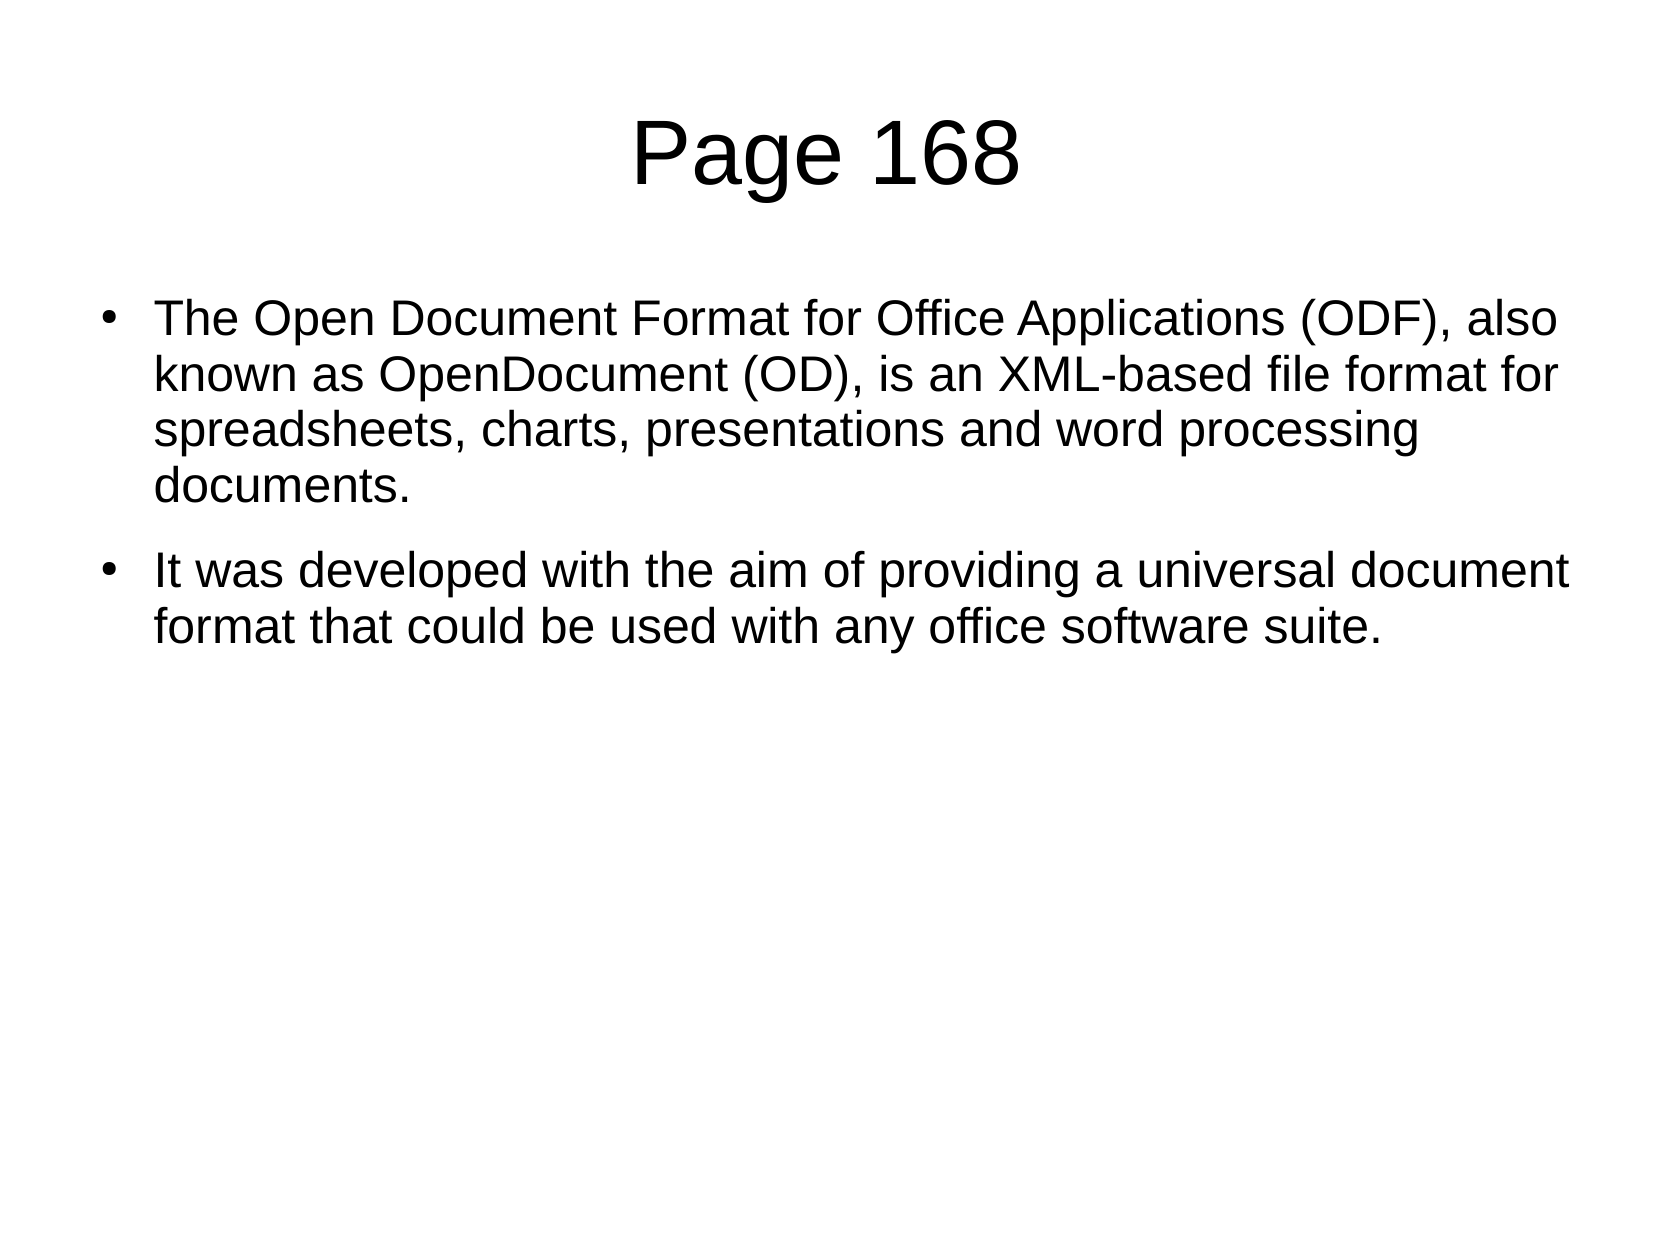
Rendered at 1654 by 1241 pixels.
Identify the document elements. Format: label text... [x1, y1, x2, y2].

title Page 168 [82, 49, 1571, 257]
list The Open Document Format for Office Applications (ODF), also known as OpenDocument (OD), is an XML-based file format for spreadsheets, charts, presentations and word processing documents. It was developed with the aim of providing a universal document format that could be used with any office software suite. [82, 290, 1571, 1109]
